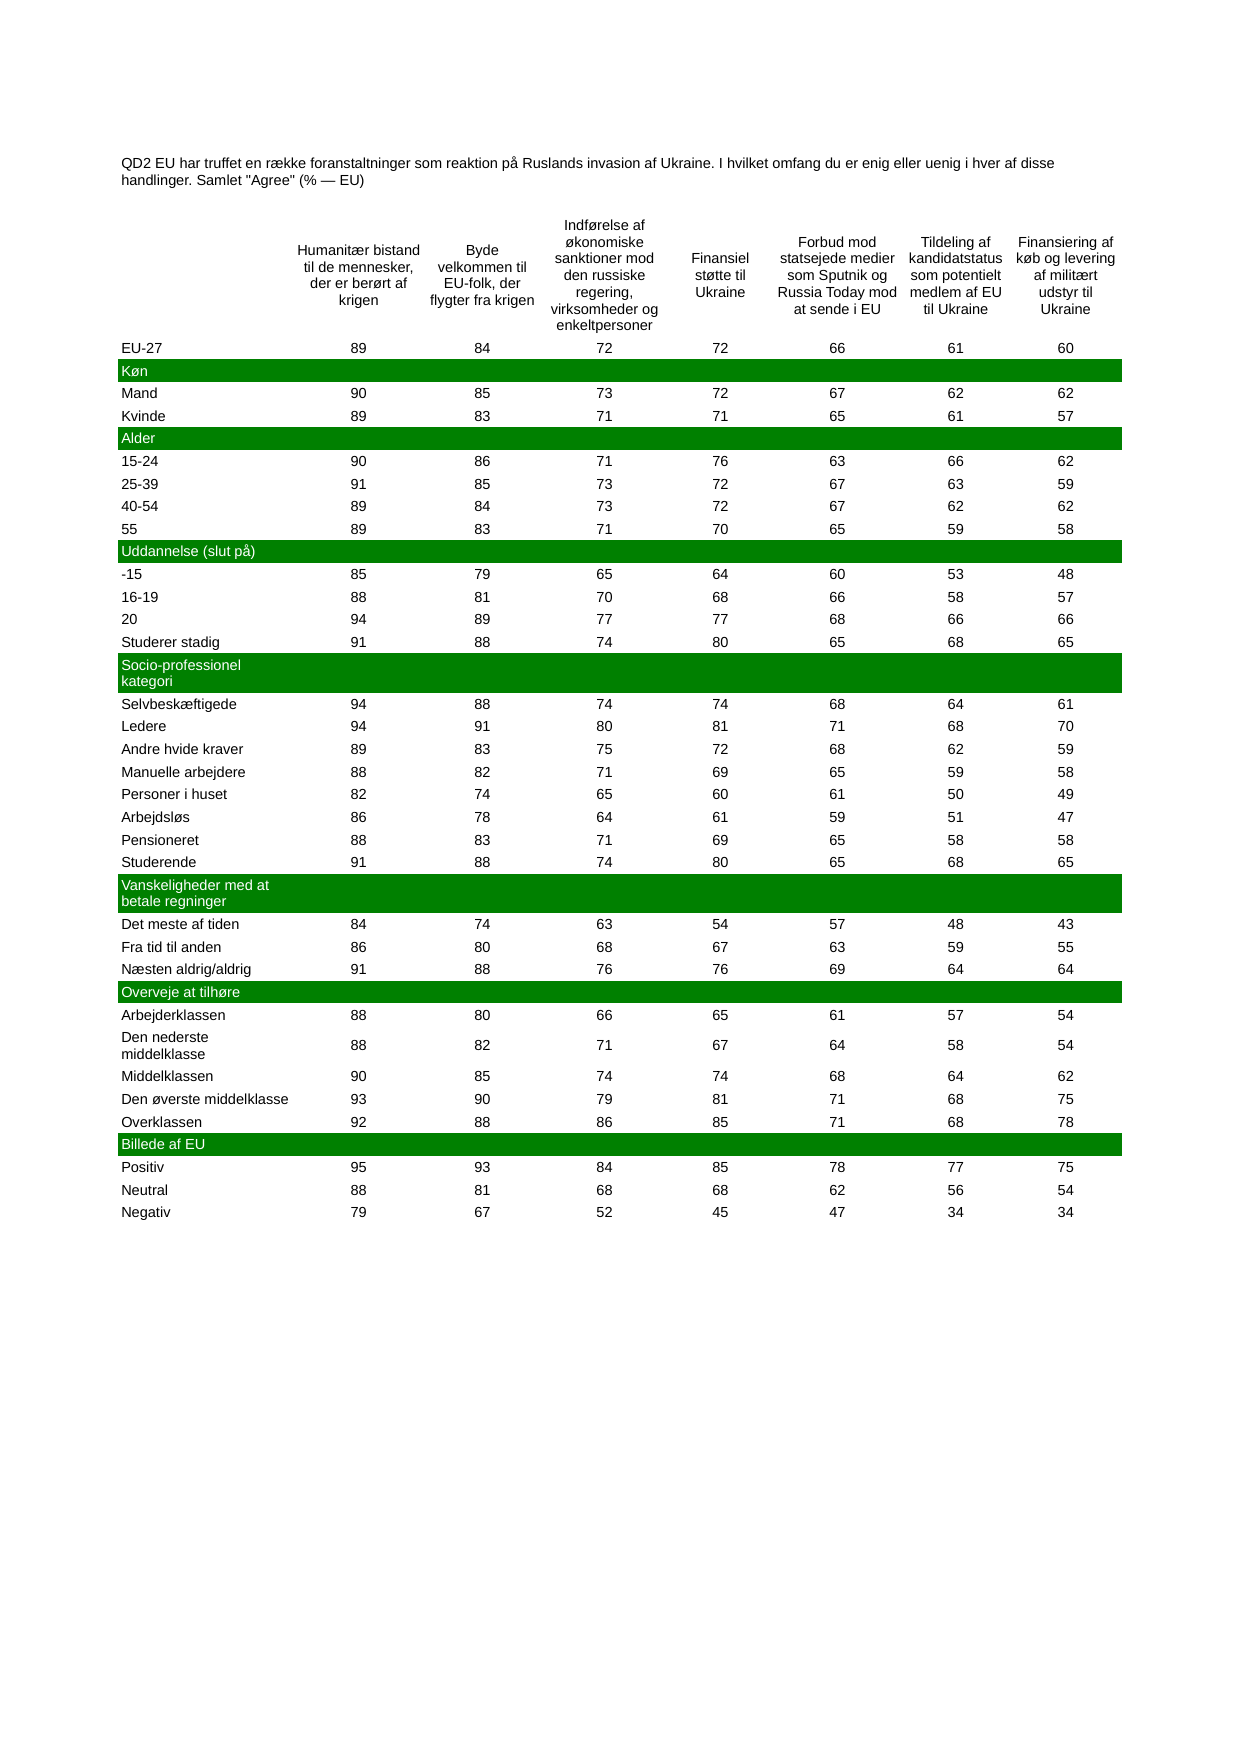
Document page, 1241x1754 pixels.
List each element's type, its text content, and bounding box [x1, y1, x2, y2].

table_cell Den nederste middelklasse [118, 1026, 293, 1065]
table_cell 71 [541, 405, 668, 427]
table_cell 65 [772, 760, 902, 783]
table_cell 90 [424, 1088, 541, 1110]
table_cell 93 [293, 1088, 424, 1110]
table_cell [293, 1133, 424, 1156]
table_cell 92 [293, 1110, 424, 1133]
table_cell 74 [668, 693, 772, 715]
table_cell Finansiering af køb og levering af militært udstyr til Ukraine [1009, 214, 1122, 337]
table_cell 62 [1009, 495, 1122, 518]
table_cell 73 [541, 382, 668, 404]
table_cell 88 [293, 828, 424, 851]
table_cell 93 [424, 1156, 541, 1178]
table_cell 68 [668, 1178, 772, 1201]
table_cell 25-39 [118, 473, 293, 495]
table_cell [293, 359, 424, 382]
table_cell 43 [1009, 913, 1122, 935]
table_cell 91 [293, 958, 424, 981]
table_cell 57 [772, 913, 902, 935]
table_cell 94 [293, 608, 424, 631]
table_cell [772, 191, 902, 213]
table_cell [293, 540, 424, 563]
table_cell 65 [772, 518, 902, 540]
table_cell 68 [902, 851, 1009, 873]
table_cell Socio-professionel kategori [118, 653, 293, 693]
table_cell 81 [424, 585, 541, 608]
table_cell Vanskeligheder med at betale regninger [118, 874, 293, 913]
table_cell 88 [424, 958, 541, 981]
table_cell 79 [424, 563, 541, 585]
table_cell 90 [293, 382, 424, 404]
table_cell [424, 191, 541, 213]
table_cell 80 [668, 851, 772, 873]
table_cell 58 [902, 828, 1009, 851]
table_cell 88 [424, 693, 541, 715]
table_cell [772, 540, 902, 563]
table_cell 79 [293, 1201, 424, 1223]
table_cell Finansiel støtte til Ukraine [668, 214, 772, 337]
table_cell [424, 540, 541, 563]
table_cell 85 [424, 382, 541, 404]
table_cell 70 [541, 585, 668, 608]
table_cell 50 [902, 783, 1009, 806]
table_cell 55 [118, 518, 293, 540]
table_cell [1009, 427, 1122, 450]
table_cell 62 [1009, 382, 1122, 404]
table_cell 63 [902, 473, 1009, 495]
table_cell 57 [1009, 585, 1122, 608]
table_cell 83 [424, 738, 541, 760]
table_cell 71 [541, 518, 668, 540]
table_cell 48 [1009, 563, 1122, 585]
table_cell 67 [668, 1026, 772, 1065]
table_cell 81 [668, 1088, 772, 1110]
table_cell Studerende [118, 851, 293, 873]
table_cell [1009, 540, 1122, 563]
table_cell 59 [902, 760, 1009, 783]
table_cell [668, 191, 772, 213]
table_cell 16-19 [118, 585, 293, 608]
table_cell 61 [1009, 693, 1122, 715]
table_cell 69 [668, 760, 772, 783]
table_cell 94 [293, 715, 424, 738]
table_cell 86 [293, 806, 424, 828]
table_cell 74 [424, 913, 541, 935]
table_cell 70 [668, 518, 772, 540]
table_cell [1009, 653, 1122, 693]
table_cell [902, 427, 1009, 450]
table_cell [668, 540, 772, 563]
table_cell 88 [293, 1026, 424, 1065]
table_cell 72 [668, 382, 772, 404]
table_cell 84 [541, 1156, 668, 1178]
table_cell 71 [772, 1110, 902, 1133]
table_cell 71 [541, 828, 668, 851]
table_cell 63 [772, 935, 902, 958]
table_cell 80 [424, 1003, 541, 1026]
table_cell 74 [541, 693, 668, 715]
table_cell 91 [293, 631, 424, 653]
table_cell 73 [541, 473, 668, 495]
table_cell Forbud mod statsejede medier som Sputnik og Russia Today mod at sende i EU [772, 214, 902, 337]
table_cell 66 [902, 450, 1009, 472]
table_cell Billede af EU [118, 1133, 293, 1156]
table_cell [1009, 981, 1122, 1003]
table_cell 80 [541, 715, 668, 738]
table_cell 89 [293, 405, 424, 427]
table_cell 88 [424, 631, 541, 653]
table_cell 84 [424, 495, 541, 518]
table_cell 88 [424, 1110, 541, 1133]
table_cell 58 [1009, 760, 1122, 783]
table_cell 64 [668, 563, 772, 585]
table_cell 88 [293, 1003, 424, 1026]
table_cell 64 [541, 806, 668, 828]
table_cell 72 [541, 337, 668, 359]
table_cell 75 [541, 738, 668, 760]
table_cell 68 [772, 693, 902, 715]
table_cell 34 [1009, 1201, 1122, 1223]
table_cell 68 [541, 935, 668, 958]
table_cell [772, 359, 902, 382]
table_cell 88 [424, 851, 541, 873]
table_cell 95 [293, 1156, 424, 1178]
table_cell [118, 214, 293, 337]
table_cell 71 [772, 1088, 902, 1110]
table_cell 49 [1009, 783, 1122, 806]
table_cell 67 [772, 473, 902, 495]
table_cell 80 [424, 935, 541, 958]
table_cell 73 [541, 495, 668, 518]
table_cell [541, 1133, 668, 1156]
table_cell 54 [1009, 1003, 1122, 1026]
table_cell [541, 874, 668, 913]
table_cell 77 [541, 608, 668, 631]
table_cell Arbejdsløs [118, 806, 293, 828]
table_cell Tildeling af kandidatstatus som potentielt medlem af EU til Ukraine [902, 214, 1009, 337]
table_cell 68 [772, 608, 902, 631]
table_cell 76 [541, 958, 668, 981]
table_cell 74 [541, 851, 668, 873]
table_cell 74 [541, 631, 668, 653]
table_cell 71 [541, 450, 668, 472]
table_cell 89 [293, 495, 424, 518]
table_cell 65 [772, 851, 902, 873]
table_cell 47 [1009, 806, 1122, 828]
table_cell 91 [293, 851, 424, 873]
table_cell 72 [668, 495, 772, 518]
table_cell 65 [1009, 631, 1122, 653]
table_cell 63 [541, 913, 668, 935]
table_cell 74 [668, 1065, 772, 1088]
table_cell -15 [118, 563, 293, 585]
table_cell 57 [1009, 405, 1122, 427]
table_cell 78 [1009, 1110, 1122, 1133]
table_cell 58 [1009, 828, 1122, 851]
table_cell [118, 191, 293, 213]
table_cell 75 [1009, 1088, 1122, 1110]
table_cell [772, 874, 902, 913]
table_cell 89 [293, 337, 424, 359]
table_cell 68 [902, 631, 1009, 653]
table_cell 74 [424, 783, 541, 806]
table_cell 68 [902, 715, 1009, 738]
table_cell 71 [541, 1026, 668, 1065]
table_cell 65 [772, 828, 902, 851]
table_cell 64 [902, 958, 1009, 981]
table_cell 83 [424, 405, 541, 427]
table_cell 86 [541, 1110, 668, 1133]
table_cell 83 [424, 518, 541, 540]
table_cell Humanitær bistand til de mennesker, der er berørt af krigen [293, 214, 424, 337]
table_cell 61 [772, 1003, 902, 1026]
table_cell 47 [772, 1201, 902, 1223]
table_cell Indførelse af økonomiske sanktioner mod den russiske regering, virksomheder og enkeltpersoner [541, 214, 668, 337]
table_cell [541, 359, 668, 382]
table_cell [772, 427, 902, 450]
table_cell 20 [118, 608, 293, 631]
table_cell 56 [902, 1178, 1009, 1201]
table_cell 78 [772, 1156, 902, 1178]
table_cell [424, 653, 541, 693]
table_cell Kvinde [118, 405, 293, 427]
table_cell 62 [902, 738, 1009, 760]
table_cell Det meste af tiden [118, 913, 293, 935]
table_cell 60 [772, 563, 902, 585]
table_cell [902, 653, 1009, 693]
table_cell 83 [424, 828, 541, 851]
table_cell [668, 427, 772, 450]
table_cell 66 [1009, 608, 1122, 631]
table_cell 61 [668, 806, 772, 828]
table_cell 59 [902, 518, 1009, 540]
table_cell Arbejderklassen [118, 1003, 293, 1026]
table_header QD2 EU har truffet en række foranstaltninger som reaktion på Ruslands invasion af Ukraine. I hvilket omfang du er enig eller uenig i hver af disse handlinger. Samlet "Agree" (% — EU) [118, 152, 1122, 191]
table_cell Byde velkommen til EU-folk, der flygter fra krigen [424, 214, 541, 337]
table_cell 88 [293, 585, 424, 608]
table_cell Ledere [118, 715, 293, 738]
table_cell 64 [902, 1065, 1009, 1088]
table_cell 62 [772, 1178, 902, 1201]
table_cell 78 [424, 806, 541, 828]
table_cell Studerer stadig [118, 631, 293, 653]
table_cell 60 [1009, 337, 1122, 359]
table_cell 89 [293, 738, 424, 760]
table_cell 64 [772, 1026, 902, 1065]
table_cell 66 [772, 337, 902, 359]
table_cell 68 [772, 1065, 902, 1088]
table_cell 71 [772, 715, 902, 738]
table_cell Næsten aldrig/aldrig [118, 958, 293, 981]
table_cell 82 [424, 760, 541, 783]
table_cell 85 [293, 563, 424, 585]
table_cell [424, 1133, 541, 1156]
table_cell 58 [902, 585, 1009, 608]
table_cell EU-27 [118, 337, 293, 359]
table_cell [668, 1133, 772, 1156]
table_cell 84 [424, 337, 541, 359]
table_cell 74 [541, 1065, 668, 1088]
table_cell 76 [668, 958, 772, 981]
table_cell [772, 653, 902, 693]
table_cell 61 [902, 337, 1009, 359]
table_cell 62 [902, 495, 1009, 518]
table_cell 90 [293, 1065, 424, 1088]
table_cell 89 [424, 608, 541, 631]
table_cell 58 [1009, 518, 1122, 540]
table_cell 53 [902, 563, 1009, 585]
table_cell Negativ [118, 1201, 293, 1223]
table_cell 66 [541, 1003, 668, 1026]
table_cell [902, 359, 1009, 382]
table_cell 86 [424, 450, 541, 472]
table_cell Personer i huset [118, 783, 293, 806]
table_cell [668, 653, 772, 693]
table_cell 89 [293, 518, 424, 540]
table_cell 85 [424, 1065, 541, 1088]
table_cell 34 [902, 1201, 1009, 1223]
table_cell 69 [668, 828, 772, 851]
table_cell [1009, 359, 1122, 382]
table_cell [293, 427, 424, 450]
table_cell 67 [424, 1201, 541, 1223]
table_cell 68 [902, 1110, 1009, 1133]
table_cell 91 [424, 715, 541, 738]
table_cell Pensioneret [118, 828, 293, 851]
table_cell 68 [772, 738, 902, 760]
table_cell Mand [118, 382, 293, 404]
table_cell Overklassen [118, 1110, 293, 1133]
table_cell 67 [772, 495, 902, 518]
table_cell 58 [902, 1026, 1009, 1065]
table_cell [668, 359, 772, 382]
table_cell [902, 191, 1009, 213]
table_cell [541, 981, 668, 1003]
table_cell 69 [772, 958, 902, 981]
table_cell [902, 540, 1009, 563]
table_cell 75 [1009, 1156, 1122, 1178]
table_cell 54 [1009, 1178, 1122, 1201]
table_cell [293, 653, 424, 693]
table_cell 80 [668, 631, 772, 653]
table_cell 57 [902, 1003, 1009, 1026]
table_cell 85 [424, 473, 541, 495]
table_cell [541, 191, 668, 213]
table_cell 55 [1009, 935, 1122, 958]
table_cell 52 [541, 1201, 668, 1223]
table_cell 60 [668, 783, 772, 806]
table_cell 94 [293, 693, 424, 715]
table_cell 64 [1009, 958, 1122, 981]
table_cell 85 [668, 1110, 772, 1133]
table_cell 65 [668, 1003, 772, 1026]
table_cell 76 [668, 450, 772, 472]
table_cell [541, 653, 668, 693]
table_cell 91 [293, 473, 424, 495]
table_cell 64 [902, 693, 1009, 715]
table_cell 62 [902, 382, 1009, 404]
table_cell 81 [668, 715, 772, 738]
table_cell Fra tid til anden [118, 935, 293, 958]
table_cell Alder [118, 427, 293, 450]
table_cell [424, 874, 541, 913]
table_cell 84 [293, 913, 424, 935]
table_cell 15-24 [118, 450, 293, 472]
table_cell 82 [293, 783, 424, 806]
table_cell 54 [668, 913, 772, 935]
table_cell 65 [541, 783, 668, 806]
table_cell 61 [772, 783, 902, 806]
table_cell 65 [772, 631, 902, 653]
table_cell Andre hvide kraver [118, 738, 293, 760]
table_cell [293, 191, 424, 213]
table_cell 72 [668, 337, 772, 359]
table_cell Uddannelse (slut på) [118, 540, 293, 563]
table_cell 62 [1009, 1065, 1122, 1088]
table_cell 72 [668, 738, 772, 760]
table_cell Den øverste middelklasse [118, 1088, 293, 1110]
table_cell 90 [293, 450, 424, 472]
table_cell 72 [668, 473, 772, 495]
table_cell 68 [541, 1178, 668, 1201]
table_cell 71 [541, 760, 668, 783]
table_cell 59 [1009, 738, 1122, 760]
table_cell [1009, 874, 1122, 913]
table_cell [424, 981, 541, 1003]
table_cell 77 [902, 1156, 1009, 1178]
table_cell 88 [293, 1178, 424, 1201]
table_cell 45 [668, 1201, 772, 1223]
table_cell 71 [668, 405, 772, 427]
table_cell 67 [772, 382, 902, 404]
table_cell 66 [902, 608, 1009, 631]
table_cell [293, 981, 424, 1003]
table_cell [772, 981, 902, 1003]
table_cell 54 [1009, 1026, 1122, 1065]
table_cell 68 [668, 585, 772, 608]
table_cell 40-54 [118, 495, 293, 518]
table_cell 85 [668, 1156, 772, 1178]
table_cell 68 [902, 1088, 1009, 1110]
table_cell 81 [424, 1178, 541, 1201]
table_cell 59 [1009, 473, 1122, 495]
table_cell [902, 1133, 1009, 1156]
table_cell [668, 874, 772, 913]
table_cell 63 [772, 450, 902, 472]
table_cell 67 [668, 935, 772, 958]
table_cell 86 [293, 935, 424, 958]
table_cell 48 [902, 913, 1009, 935]
table_cell Manuelle arbejdere [118, 760, 293, 783]
table_cell Overveje at tilhøre [118, 981, 293, 1003]
table_cell [541, 540, 668, 563]
table_cell [1009, 191, 1122, 213]
table_cell 51 [902, 806, 1009, 828]
table_cell 62 [1009, 450, 1122, 472]
table_cell 77 [668, 608, 772, 631]
table_cell 59 [772, 806, 902, 828]
table_cell Positiv [118, 1156, 293, 1178]
table_cell [1009, 1133, 1122, 1156]
table_cell [902, 981, 1009, 1003]
table_cell 65 [772, 405, 902, 427]
table_cell [293, 874, 424, 913]
table_cell 65 [1009, 851, 1122, 873]
table_cell [668, 981, 772, 1003]
table_cell Neutral [118, 1178, 293, 1201]
table_cell 65 [541, 563, 668, 585]
table_cell [902, 874, 1009, 913]
table_cell [541, 427, 668, 450]
table_cell Køn [118, 359, 293, 382]
table_cell 70 [1009, 715, 1122, 738]
table_cell [424, 359, 541, 382]
table_cell 79 [541, 1088, 668, 1110]
table_cell 66 [772, 585, 902, 608]
table_cell 61 [902, 405, 1009, 427]
table_cell 82 [424, 1026, 541, 1065]
table_cell [424, 427, 541, 450]
table_cell [772, 1133, 902, 1156]
table_cell 59 [902, 935, 1009, 958]
table_cell 88 [293, 760, 424, 783]
table_cell Middelklassen [118, 1065, 293, 1088]
table_cell Selvbeskæftigede [118, 693, 293, 715]
